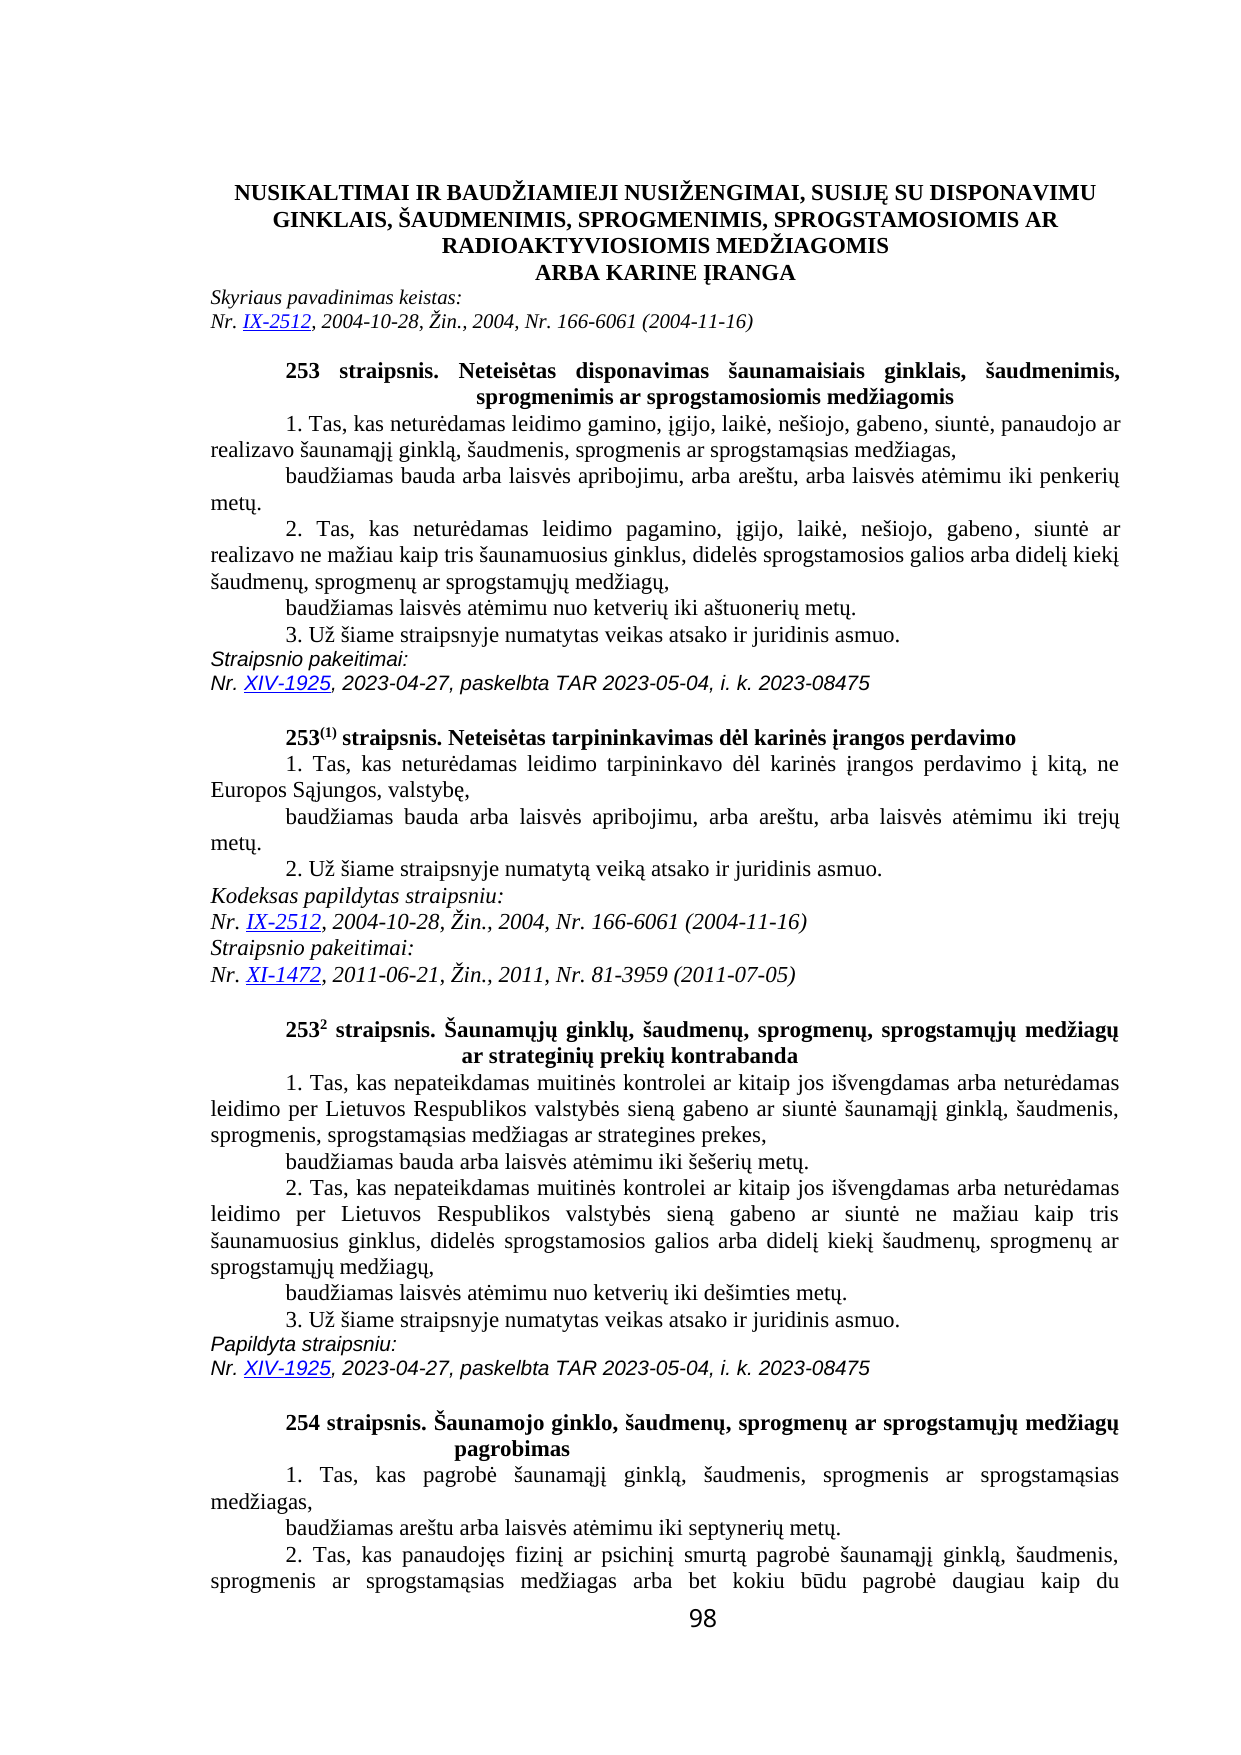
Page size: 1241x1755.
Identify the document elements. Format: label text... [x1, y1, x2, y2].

text Skyriaus pavadinimas keistas: [210, 285, 1120, 309]
text 1. Tas, kas pagrobė šaunamąjį ginklą, šaudmenis, sprogmenis ar sprogstamąsias medžiagas, [210, 1462, 1120, 1514]
text baudžiamas laisvės atėmimu nuo ketverių iki aštuonerių metų. [210, 594, 1120, 621]
text 2. Tas, kas neturėdamas leidimo pagamino, įgijo, laikė, nešiojo, gabeno, siuntė ar realizavo ne mažiau kaip tris šaunamuosius ginklus, didelės sprogstamosios galios arba didelį kiekį šaudmenų, sprogmenų ar sprogstamųjų medžiagų, [210, 515, 1120, 594]
text baudžiamas areštu arba laisvės atėmimu iki septynerių metų. [210, 1514, 1120, 1541]
text baudžiamas laisvės atėmimu nuo ketverių iki dešimties metų. [210, 1279, 1120, 1306]
text baudžiamas bauda arba laisvės apribojimu, arba areštu, arba laisvės atėmimu iki penkerių metų. [210, 462, 1120, 515]
text baudžiamas bauda arba laisvės atėmimu iki šešerių metų. [210, 1148, 1120, 1174]
text Straipsnio pakeitimai: [210, 647, 1120, 671]
text Nr. XI-1472, 2011-06-21, Žin., 2011, Nr. 81-3959 (2011-07-05) [210, 961, 1120, 987]
text Nr. IX-2512, 2004-10-28, Žin., 2004, Nr. 166-6061 (2004-11-16) [210, 908, 1120, 934]
text 254 straipsnis. Šaunamojo ginklo, šaudmenų, sprogmenų ar sprogstamųjų medžiagų pagrobimas [285, 1409, 1120, 1462]
text Nr. IX-2512, 2004-10-28, Žin., 2004, Nr. 166-6061 (2004-11-16) [210, 309, 1120, 333]
text 2532 straipsnis. Šaunamųjų ginklų, šaudmenų, sprogmenų, sprogstamųjų medžiagų ar strateginių prekių kontrabanda [285, 1016, 1120, 1069]
text Nr. XIV-1925, 2023-04-27, paskelbta TAR 2023-05-04, i. k. 2023-08475 [210, 671, 1120, 695]
text NUSIKALTIMAI IR BAUDŽIAMIEJI NUSIŽENGIMAI, SUSIJĘ SU DISPONAVIMU GINKLAIS, ŠAUDMENIMIS, SPROGMENIMIS, SPROGSTAMOSIOMIS AR RADIOAKTYVIOSIOMIS MEDŽIAGOMIS [210, 179, 1120, 258]
text 2. Tas, kas nepateikdamas muitinės kontrolei ar kitaip jos išvengdamas arba neturėdamas leidimo per Lietuvos Respublikos valstybės sieną gabeno ar siuntė ne mažiau kaip tris šaunamuosius ginklus, didelės sprogstamosios galios arba didelį kiekį šaudmenų, sprogmenų ar sprogstamųjų medžiagų, [210, 1174, 1120, 1279]
text 1. Tas, kas nepateikdamas muitinės kontrolei ar kitaip jos išvengdamas arba neturėdamas leidimo per Lietuvos Respublikos valstybės sieną gabeno ar siuntė šaunamąjį ginklą, šaudmenis, sprogmenis, sprogstamąsias medžiagas ar strategines prekes, [210, 1069, 1120, 1148]
text 2. Tas, kas panaudojęs fizinį ar psichinį smurtą pagrobė šaunamąjį ginklą, šaudmenis, sprogmenis ar sprogstamąsias medžiagas arba bet kokiu būdu pagrobė daugiau kaip du [210, 1541, 1120, 1593]
text 3. Už šiame straipsnyje numatytas veikas atsako ir juridinis asmuo. [210, 621, 1120, 647]
text 1. Tas, kas neturėdamas leidimo tarpininkavo dėl karinės įrangos perdavimo į kitą, ne Europos Sąjungos, valstybę, [210, 750, 1120, 803]
text Papildyta straipsniu: [210, 1332, 1120, 1356]
text 3. Už šiame straipsnyje numatytas veikas atsako ir juridinis asmuo. [210, 1306, 1120, 1332]
text 1. Tas, kas neturėdamas leidimo gamino, įgijo, laikė, nešiojo, gabeno, siuntė, panaudojo ar realizavo šaunamąjį ginklą, šaudmenis, sprogmenis ar sprogstamąsias medžiagas, [210, 410, 1120, 462]
text Nr. XIV-1925, 2023-04-27, paskelbta TAR 2023-05-04, i. k. 2023-08475 [210, 1356, 1120, 1380]
text ARBA KARINE ĮRANGA [210, 258, 1120, 285]
text 2. Už šiame straipsnyje numatytą veiką atsako ir juridinis asmuo. [285, 855, 1120, 882]
text Kodeksas papildytas straipsniu: [210, 882, 1120, 908]
text 253(1) straipsnis. Neteisėtas tarpininkavimas dėl karinės įrangos perdavimo [210, 724, 1120, 750]
text Straipsnio pakeitimai: [210, 934, 1120, 961]
text 253 straipsnis. Neteisėtas disponavimas šaunamaisiais ginklais, šaudmenimis, sprogmenimis ar sprogstamosiomis medžiagomis [285, 357, 1120, 410]
text baudžiamas bauda arba laisvės apribojimu, arba areštu, arba laisvės atėmimu iki trejų metų. [210, 803, 1120, 855]
